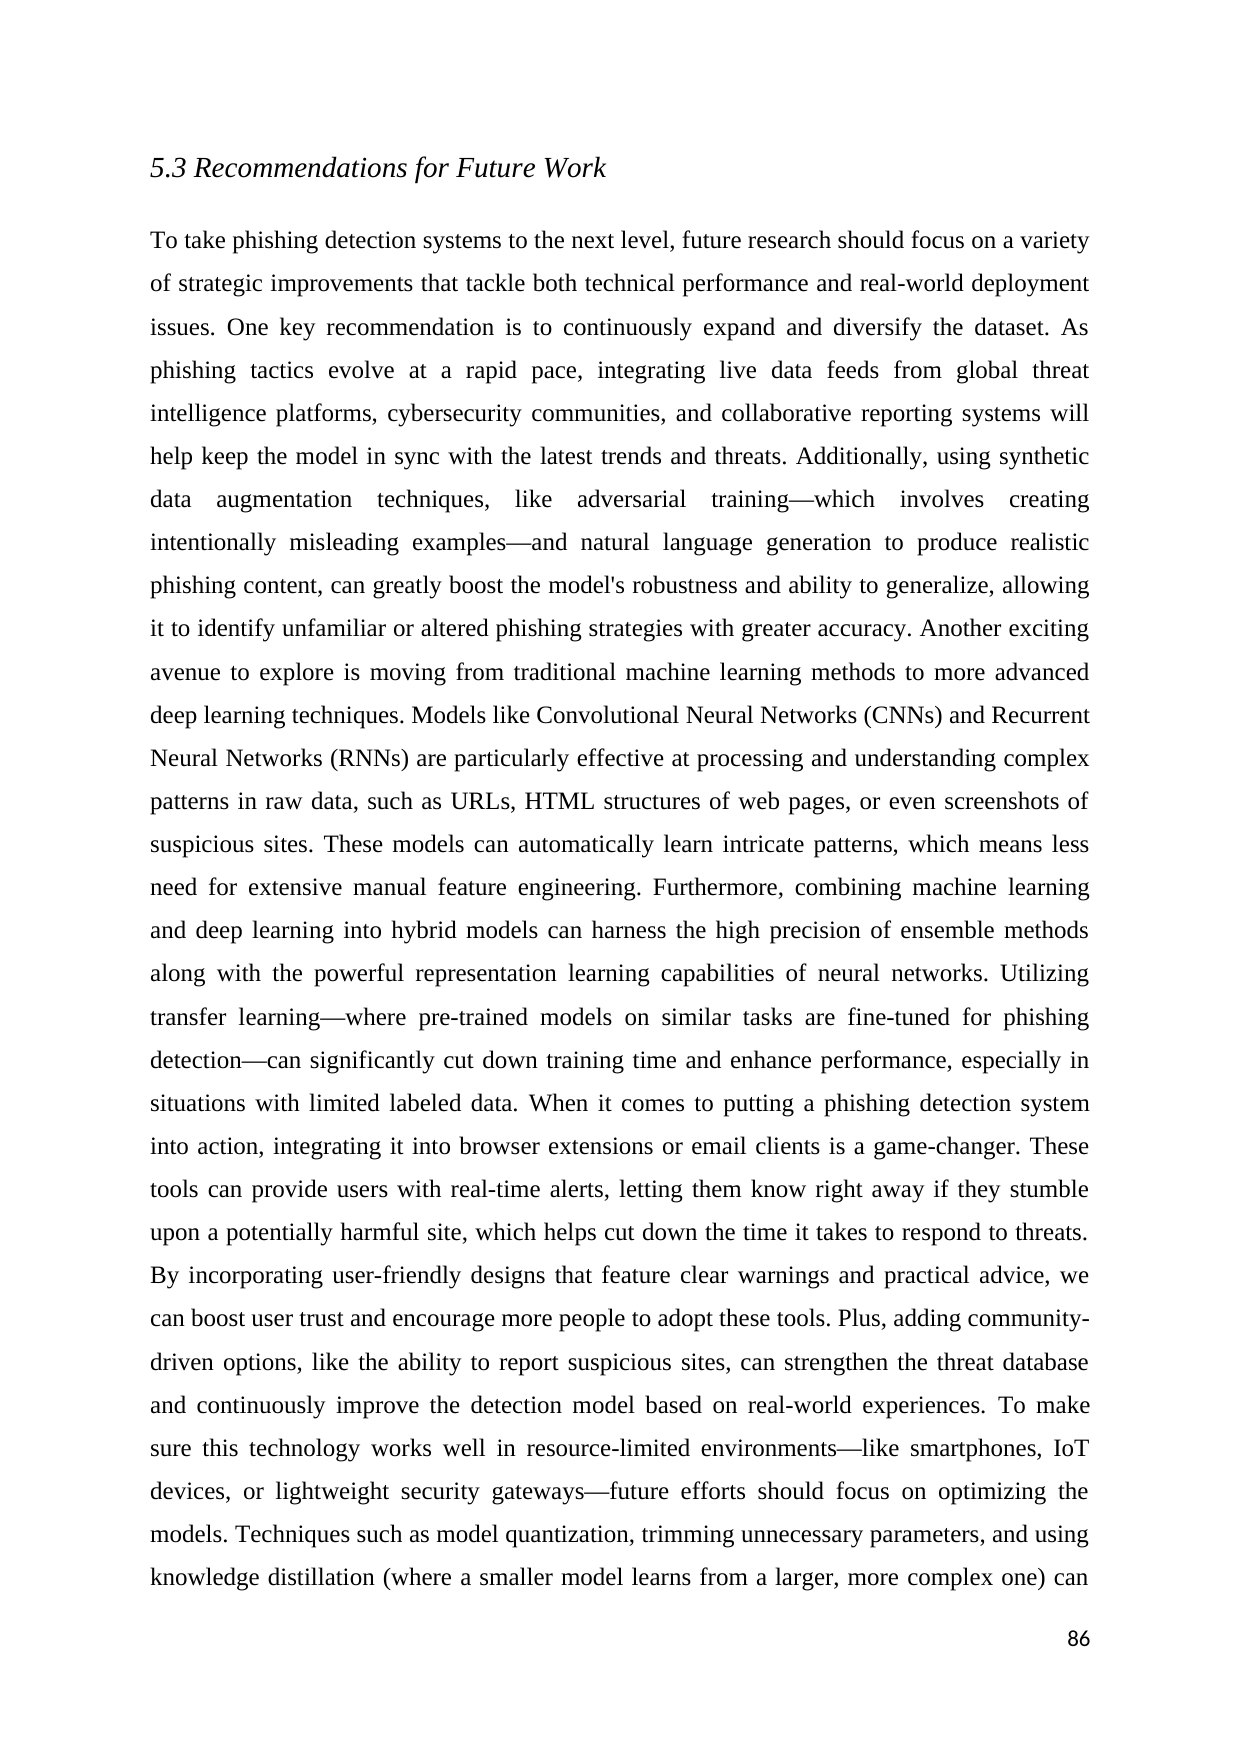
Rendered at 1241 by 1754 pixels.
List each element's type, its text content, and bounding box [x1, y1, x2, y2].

text 5.3 Recommendations for Future Work [150, 150, 1090, 183]
text To take phishing detection systems to the next level, future research should focus on a variety of strategic improvements that tackle both technical performance and real-world deployment issues. One key recommendation is to continuously expand and diversify the dataset. As phishing tactics evolve at a rapid pace, integrating live data feeds from global threat intelligence platforms, cybersecurity communities, and collaborative reporting systems will help keep the model in sync with the latest trends and threats. Additionally, using synthetic data augmentation techniques, like adversarial training—which involves creating intentionally misleading examples—and natural language generation to produce realistic phishing content, can greatly boost the model's robustness and ability to generalize, allowing it to identify unfamiliar or altered phishing strategies with greater accuracy. Another exciting avenue to explore is moving from traditional machine learning methods to more advanced deep learning techniques. Models like Convolutional Neural Networks (CNNs) and Recurrent Neural Networks (RNNs) are particularly effective at processing and understanding complex patterns in raw data, such as URLs, HTML structures of web pages, or even screenshots of suspicious sites. These models can automatically learn intricate patterns, which means less need for extensive manual feature engineering. Furthermore, combining machine learning and deep learning into hybrid models can harness the high precision of ensemble methods along with the powerful representation learning capabilities of neural networks. Utilizing transfer learning—where pre-trained models on similar tasks are fine-tuned for phishing detection—can significantly cut down training time and enhance performance, especially in situations with limited labeled data. When it comes to putting a phishing detection system into action, integrating it into browser extensions or email clients is a game-changer. These tools can provide users with real-time alerts, letting them know right away if they stumble upon a potentially harmful site, which helps cut down the time it takes to respond to threats. By incorporating user-friendly designs that feature clear warnings and practical advice, we can boost user trust and encourage more people to adopt these tools. Plus, adding community-driven options, like the ability to report suspicious sites, can strengthen the threat database and continuously improve the detection model based on real-world experiences. To make sure this technology works well in resource-limited environments—like smartphones, IoT devices, or lightweight security gateways—future efforts should focus on optimizing the models. Techniques such as model quantization, trimming unnecessary parameters, and using knowledge distillation (where a smaller model learns from a larger, more complex one) can [150, 225, 1090, 1591]
